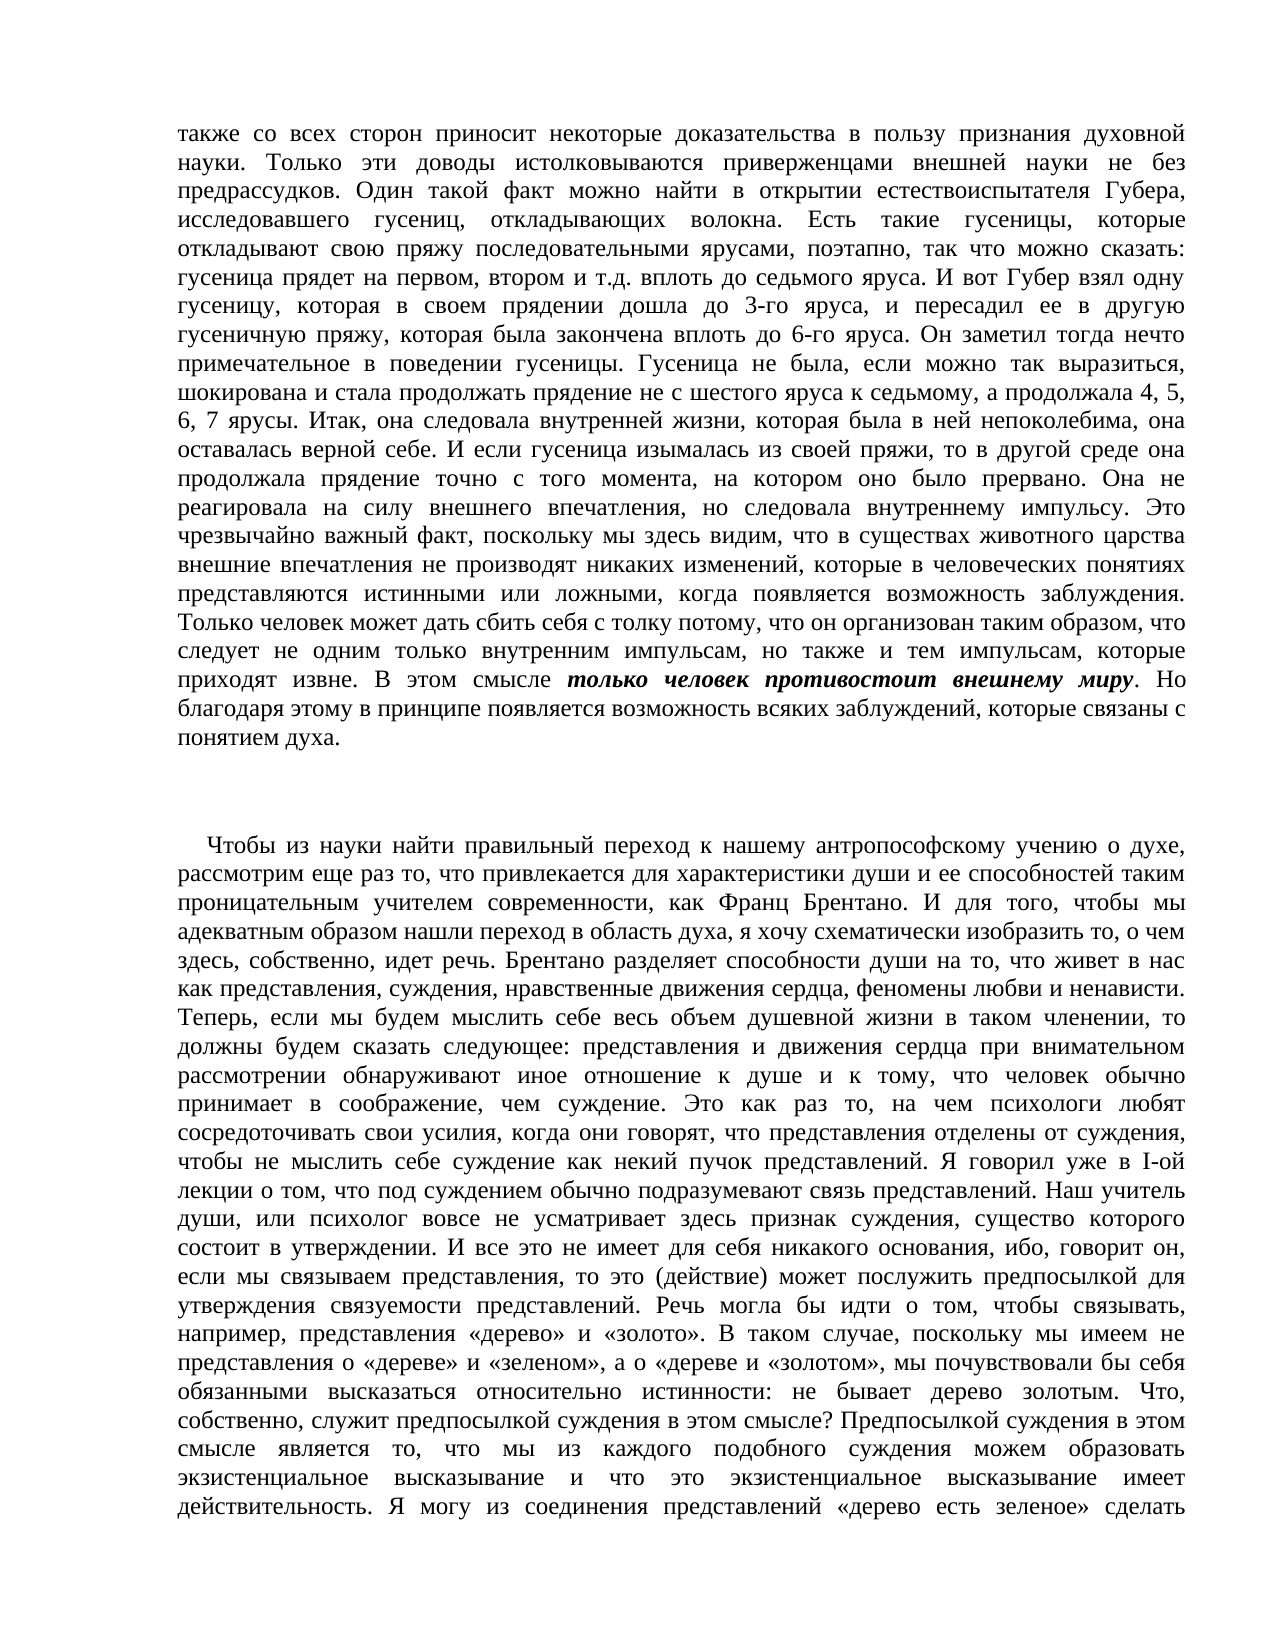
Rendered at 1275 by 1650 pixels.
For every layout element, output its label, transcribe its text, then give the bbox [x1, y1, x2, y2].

text Чтобы из науки найти правильный переход к нашему антропософскому учению о духе, рассмотрим еще раз то, что привлекается для характеристики души и ее способностей таким проницательным учителем современности, как Франц Брентано. И для того, чтобы мы адекватным образом нашли переход в область духа, я хочу схематически изобразить то, о чем здесь, собственно, идет речь. Брентано разделяет способности души на то, что живет в нас как представления, суждения, нравственные движения сердца, феномены любви и ненависти. Теперь, если мы будем мыслить себе весь объем душевной жизни в таком членении, то должны будем сказать следующее: представления и движения сердца при внимательном рассмотрении обнаруживают иное отношение к душе и к тому, что человек обычно принимает в соображение, чем суждение. Это как раз то, на чем психологи любят сосредоточивать свои усилия, когда они говорят, что представления отделены от суждения, чтобы не мыслить себе суждение как некий пучок представлений. Я говорил уже в I-ой лекции о том, что под суждением обычно подразумевают связь представлений. Наш учитель души, или психолог вовсе не усматривает здесь признак суждения, существо которого состоит в утверждении. И все это не имеет для себя никакого основания, ибо, говорит он, если мы связываем представления, то это (действие) может послужить предпосылкой для утверждения связуемости представлений. Речь могла бы идти о том, чтобы связывать, например, представления «дерево» и «золото». В таком случае, поскольку мы имеем не представления о «дереве» и «зеленом», а о «дереве и «золотом», мы почувствовали бы себя обязанными высказаться относительно истинности: не бывает дерево золотым. Что, собственно, служит предпосылкой суждения в этом смысле? Предпосылкой суждения в этом смысле является то, что мы из каждого подобного суждения можем образовать экзистенциальное высказывание и что это экзистенциальное высказывание имеет действительность. Я могу из соединения представлений «дерево есть зеленое» сделать [177, 830, 1186, 1520]
text также со всех сторон приносит некоторые доказательства в пользу признания духовной науки. Только эти доводы истолковываются приверженцами внешней науки не без предрассудков. Один такой факт можно найти в открытии естествоиспытателя Губера, исследовавшего гусениц, откладывающих волокна. Есть такие гусеницы, которые откладывают свою пряжу последовательными ярусами, поэтапно, так что можно сказать: гусеница прядет на первом, втором и т.д. вплоть до седьмого яруса. И вот Губер взял одну гусеницу, которая в своем прядении дошла до 3-го яруса, и пересадил ее в другую гусеничную пряжу, которая была закончена вплоть до 6-го яруса. Он заметил тогда нечто примечательное в поведении гусеницы. Гусеница не была, если можно так выразиться, шокирована и стала продолжать прядение не с шестого яруса к седьмому, а продолжала 4, 5, 6, 7 ярусы. Итак, она следовала внутренней жизни, которая была в ней непоколебима, она оставалась верной себе. И если гусеница изымалась из своей пряжи, то в другой среде она продолжала прядение точно с того момента, на котором оно было прервано. Она не реагировала на силу внешнего впечатления, но следовала внутреннему импульсу. Это чрезвычайно важный факт, поскольку мы здесь видим, что в существах животного царства внешние впечатления не производят никаких изменений, которые в человеческих понятиях представляются истинными или ложными, когда появляется возможность заблуждения. Только человек может дать сбить себя с толку потому, что он организован таким образом, что следует не одним только внутренним импульсам, но также и тем импульсам, которые приходят извне. В этом смысле только человек противостоит внешнему миру. Но благодаря этому в принципе появляется возможность всяких заблуждений, которые связаны с понятием духа. [177, 118, 1186, 751]
